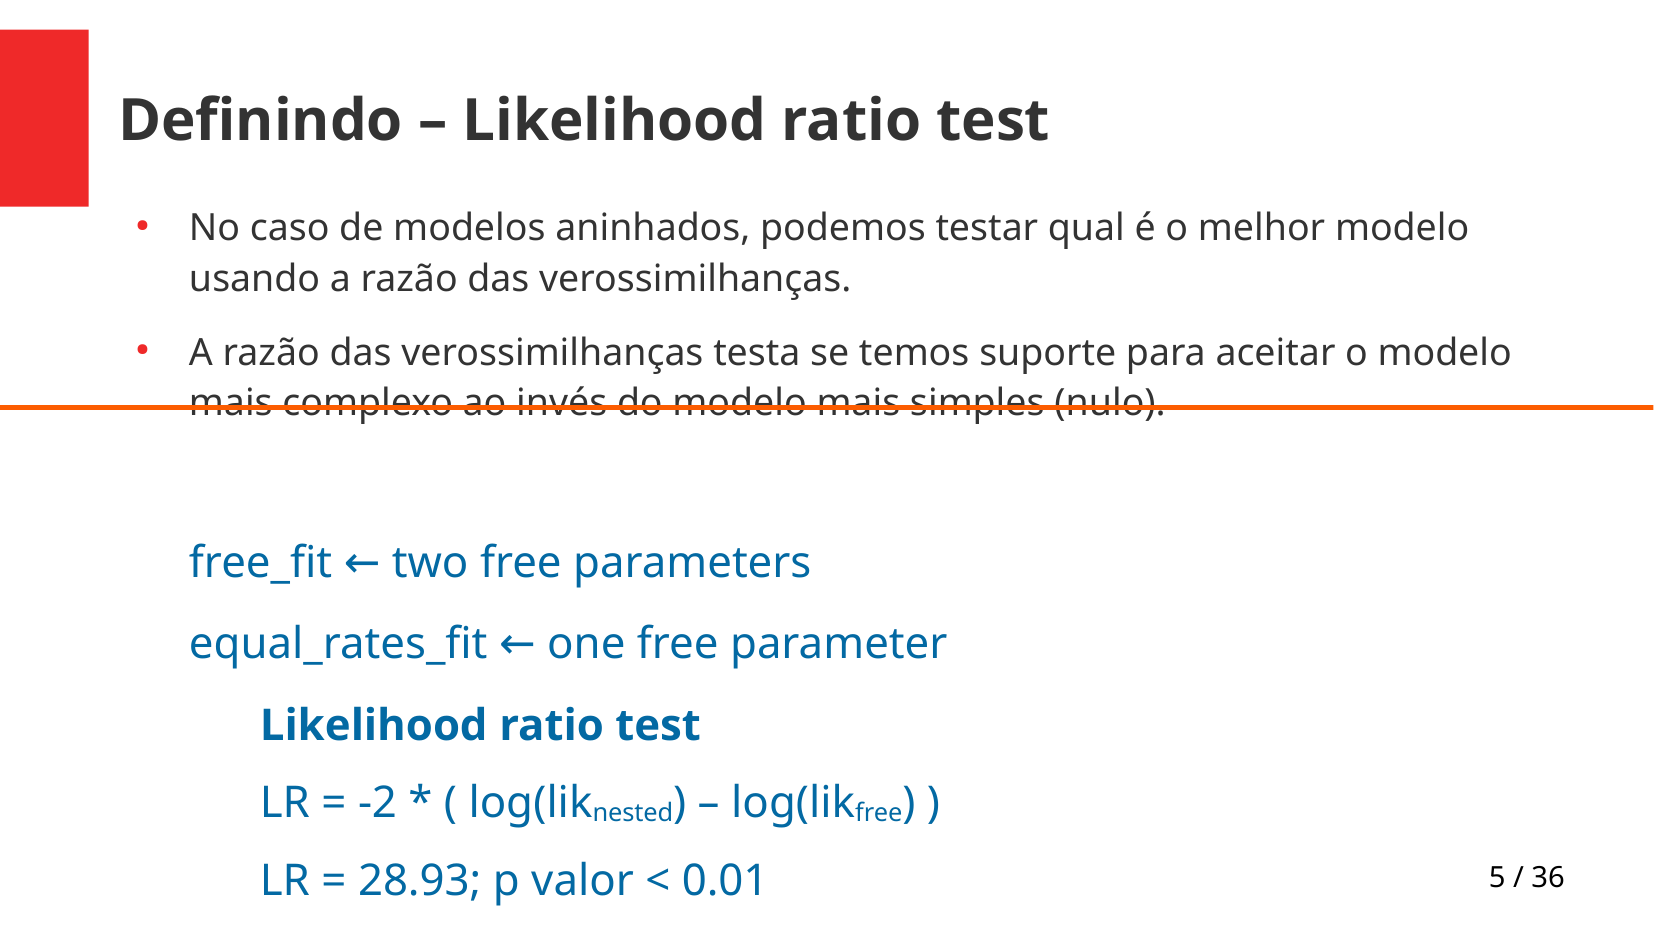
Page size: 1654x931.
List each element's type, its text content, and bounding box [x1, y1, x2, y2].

title Definindo – Likelihood ratio test [118, 29, 1595, 200]
list No caso de modelos aninhados, podemos testar qual é o melhor modelo usando a razão das verossimilhanças. A razão das verossimilhanças testa se temos suporte para aceitar o modelo mais complexo ao invés do modelo mais simples (nulo). free_fit ← two free parameters equal_rates_fit ← one free parameter Likelihood ratio test LR = -2 * ( log(liknested) – log(likfree) ) LR = 28.93; p valor < 0.01 [118, 200, 1595, 405]
list No caso de modelos aninhados, podemos testar qual é o melhor modelo usando a razão das verossimilhanças. A razão das verossimilhanças testa se temos suporte para aceitar o modelo mais complexo ao invés do modelo mais simples (nulo). free_fit ← two free parameters equal_rates_fit ← one free parameter Likelihood ratio test LR = -2 * ( log(liknested) – log(likfree) ) LR = 28.93; p valor < 0.01 [118, 410, 1595, 762]
